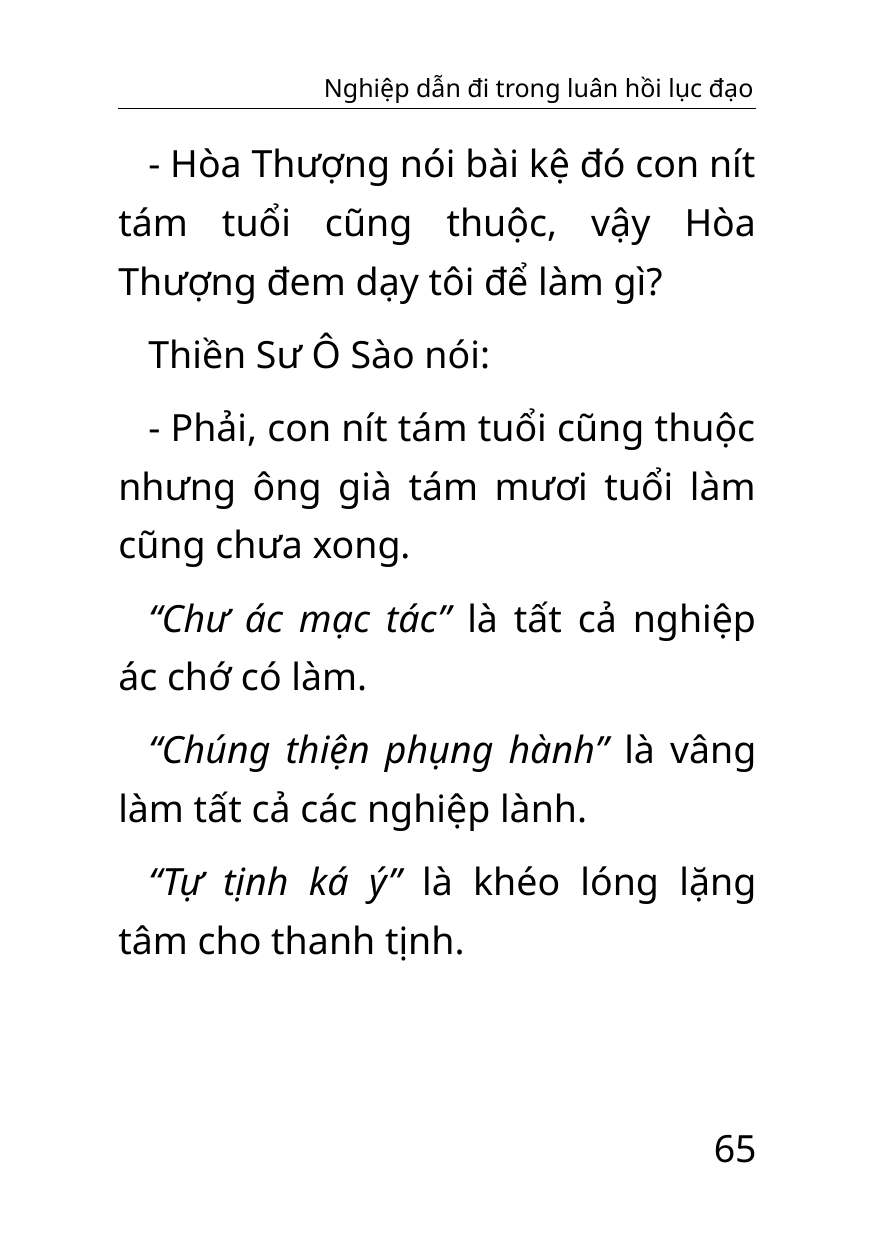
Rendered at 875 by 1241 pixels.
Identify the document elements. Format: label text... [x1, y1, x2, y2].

text Thiền Sư Ô Sào nói: [118, 328, 756, 379]
text - Hòa Thượng nói bài kệ đó con nít tám tuổi cũng thuộc, vậy Hòa Thượng đem dạy tôi để làm gì? [118, 138, 756, 306]
text “Tự tịnh ká ý” là khéo lóng lặng tâm cho thanh tịnh. [118, 856, 756, 965]
text - Phải, con nít tám tuổi cũng thuộc nhưng ông già tám mươi tuổi làm cũng chưa xong. [118, 401, 756, 570]
text “Chúng thiện phụng hành” là vâng làm tất cả các nghiệp lành. [118, 724, 756, 833]
text “Chư ác mạc tác” là tất cả nghiệp ác chớ có làm. [118, 592, 756, 702]
